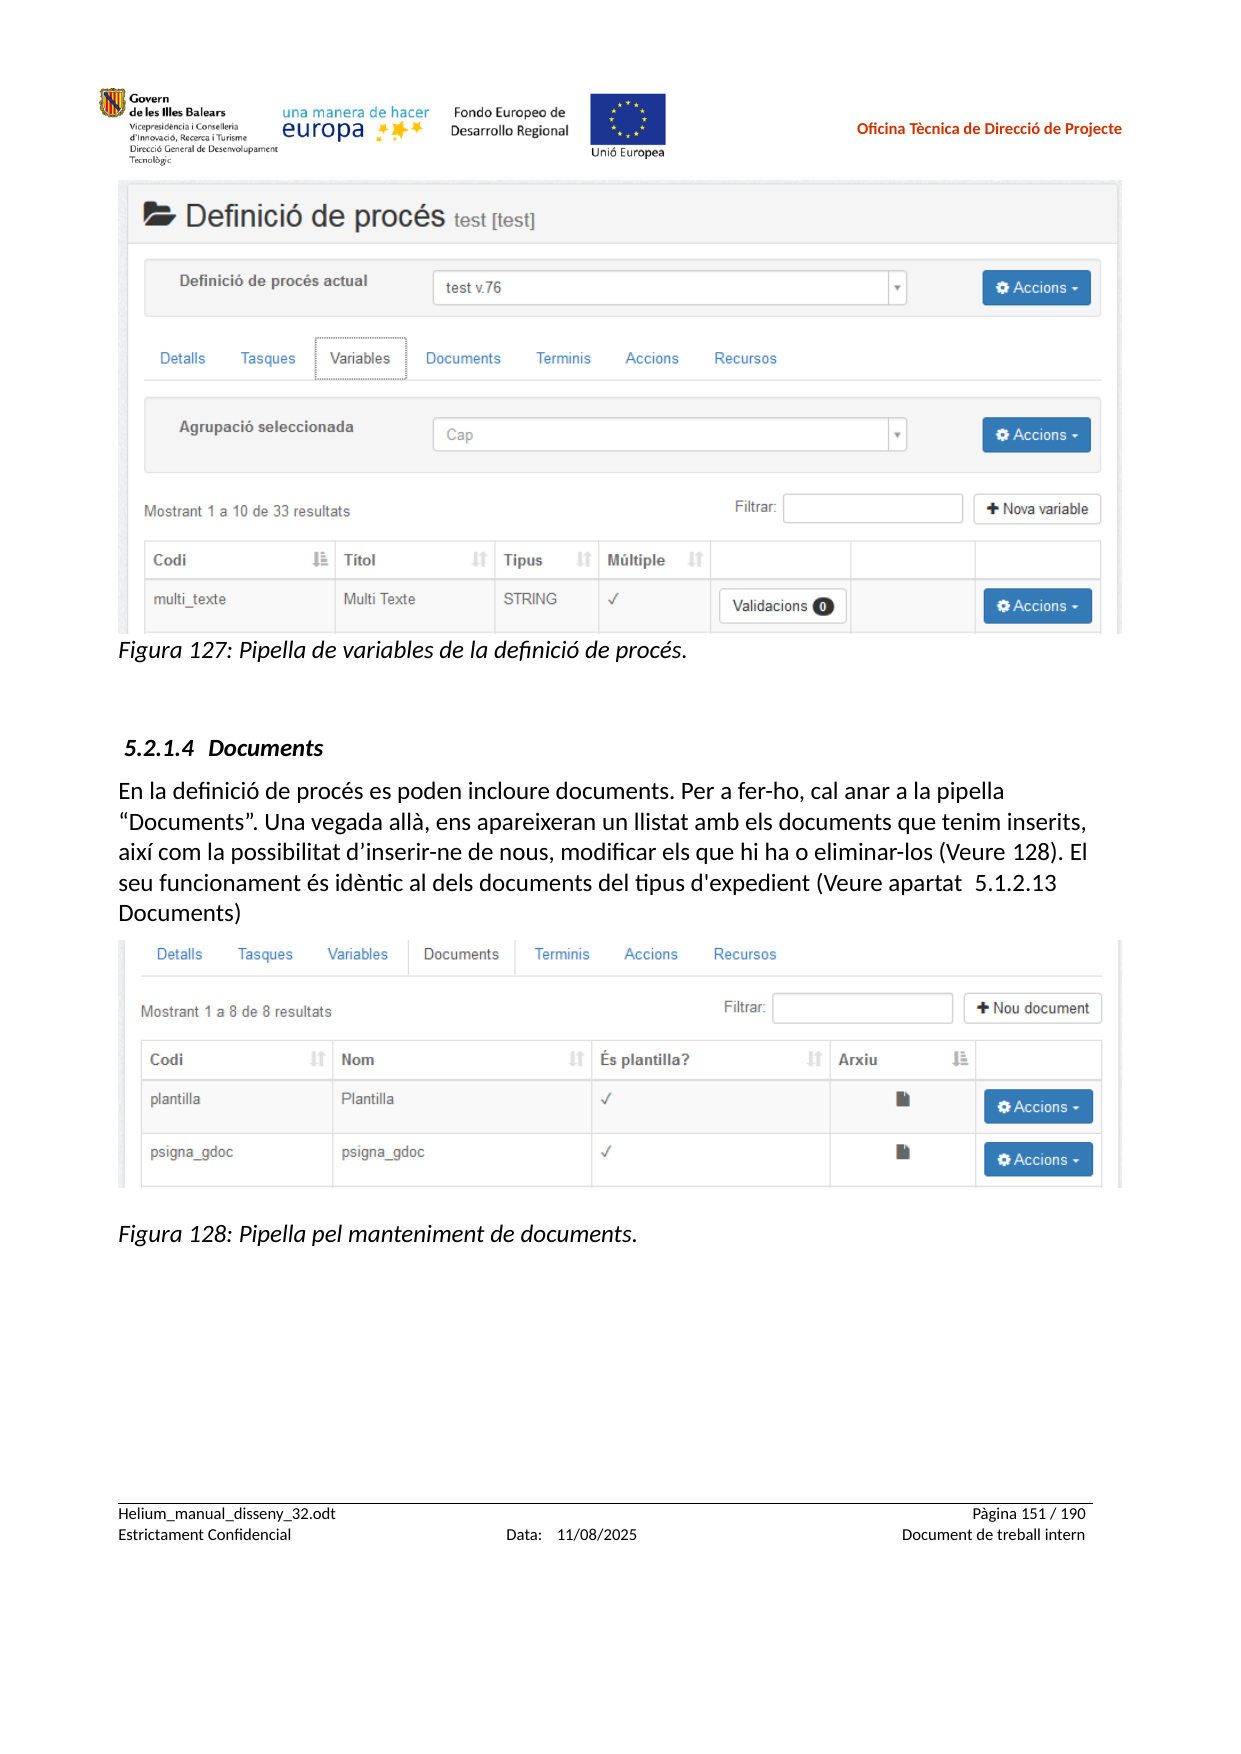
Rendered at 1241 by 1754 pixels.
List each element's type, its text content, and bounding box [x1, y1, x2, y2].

picture [118, 940, 1123, 1188]
subtitle Documents [118, 732, 1122, 763]
picture [99, 87, 668, 166]
text Figura 128: Pipella pel manteniment de documents. [118, 1188, 1122, 1249]
text Figura 127: Pipella de variables de la definició de procés. [118, 634, 1122, 664]
picture [118, 180, 1123, 634]
text En la definició de procés es poden incloure documents. Per a fer-ho, cal anar a la pipella “Documents”. Una vegada allà, ens apareixeran un llistat amb els documents que tenim inserits, així com la possibilitat d’inserir-ne de nous, modificar els que hi ha o eliminar-los (Veure 128). El seu funcionament és idèntic al dels documents del tipus d'expedient (Veure apartat 5.1.2.13 Documents) [118, 775, 1122, 928]
